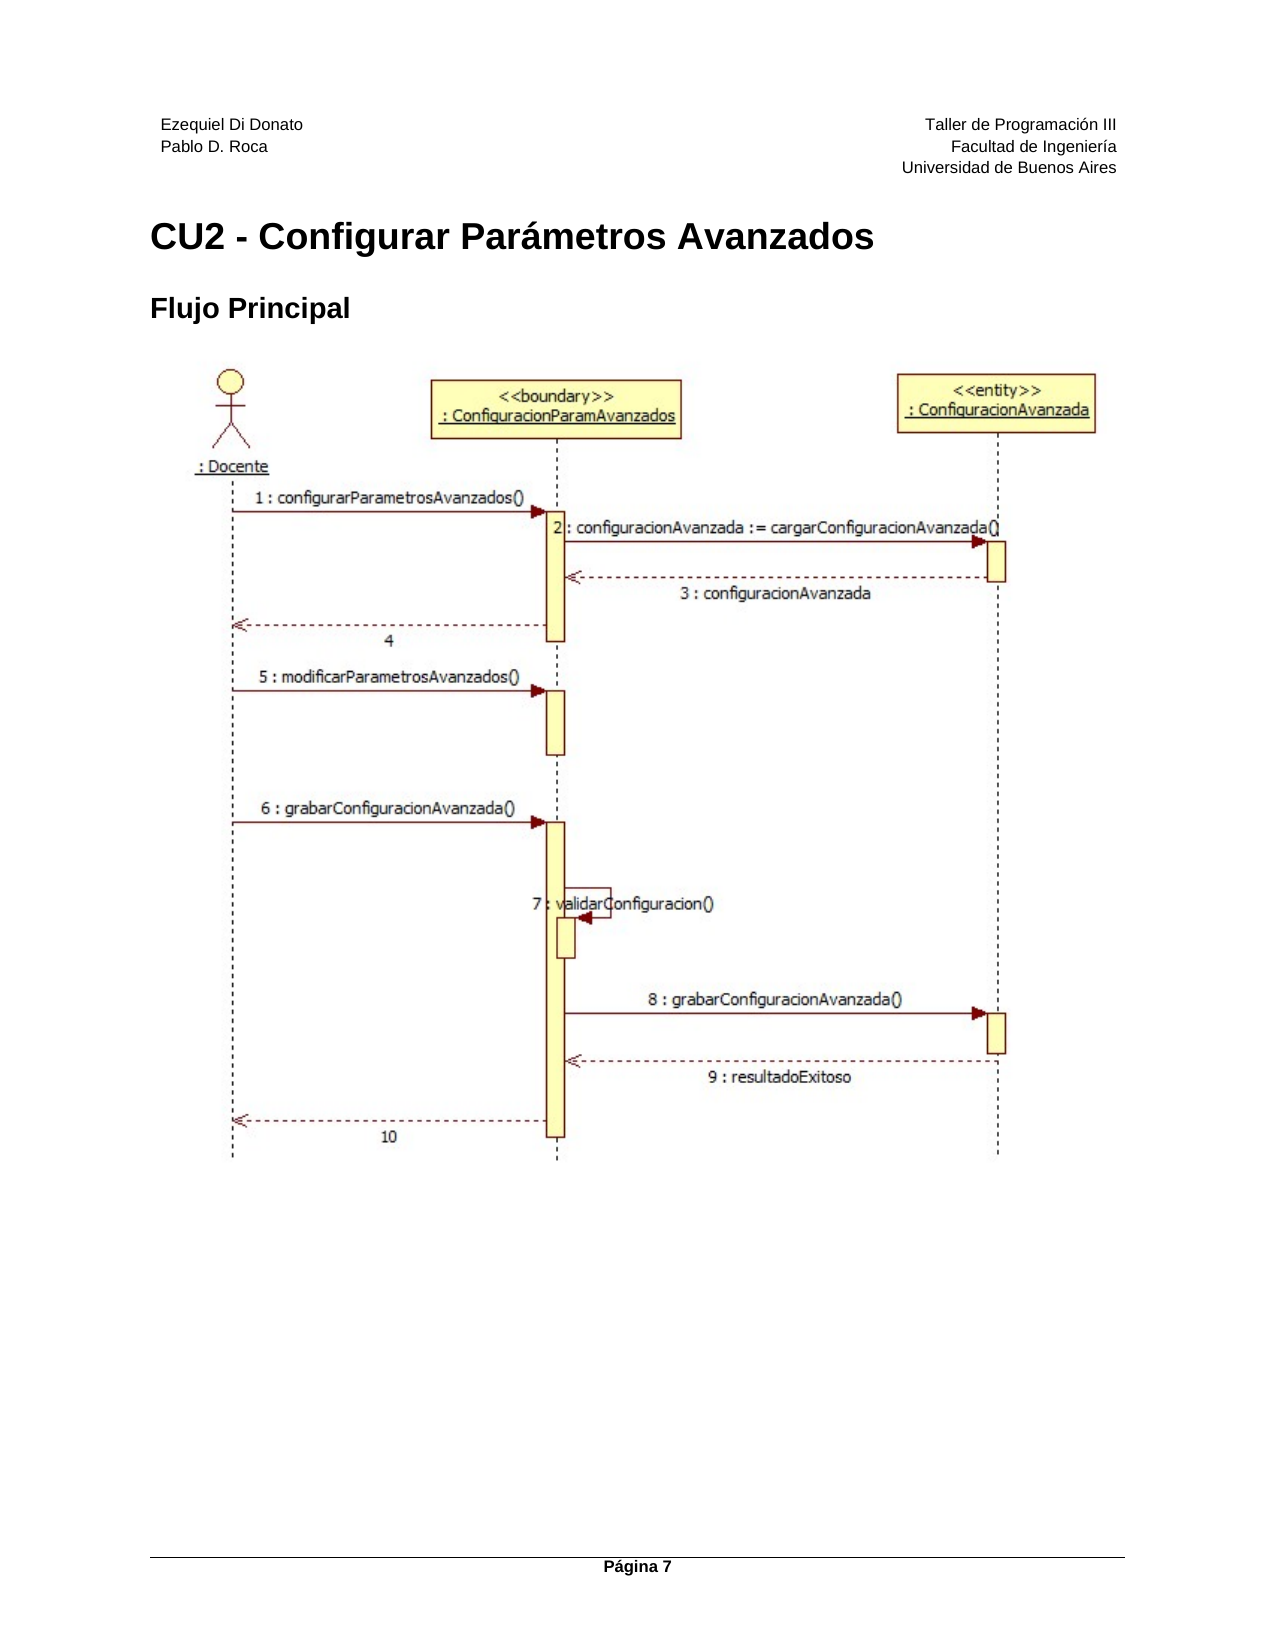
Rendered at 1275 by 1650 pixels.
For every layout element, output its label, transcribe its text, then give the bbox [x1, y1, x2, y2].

subtitle CU2 - Configurar Parámetros Avanzados [150, 215, 1125, 257]
subtitle Flujo Principal [150, 292, 1125, 325]
picture [150, 338, 1125, 1192]
